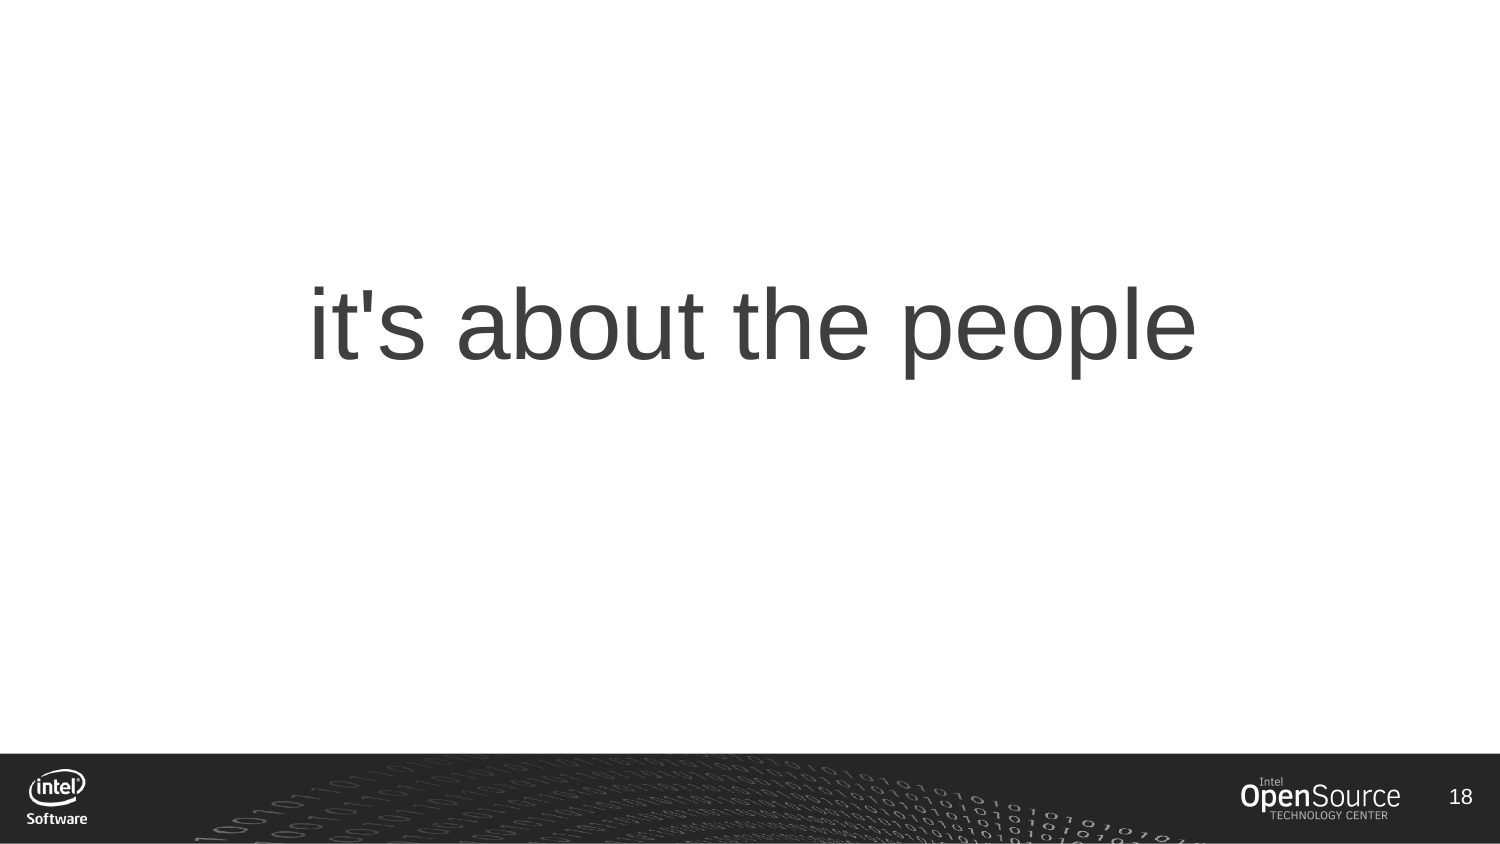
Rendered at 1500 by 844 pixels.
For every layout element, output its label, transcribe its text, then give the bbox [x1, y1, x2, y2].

picture [27, 753, 87, 844]
picture [1220, 757, 1418, 839]
title it's about the people [79, 259, 1430, 413]
